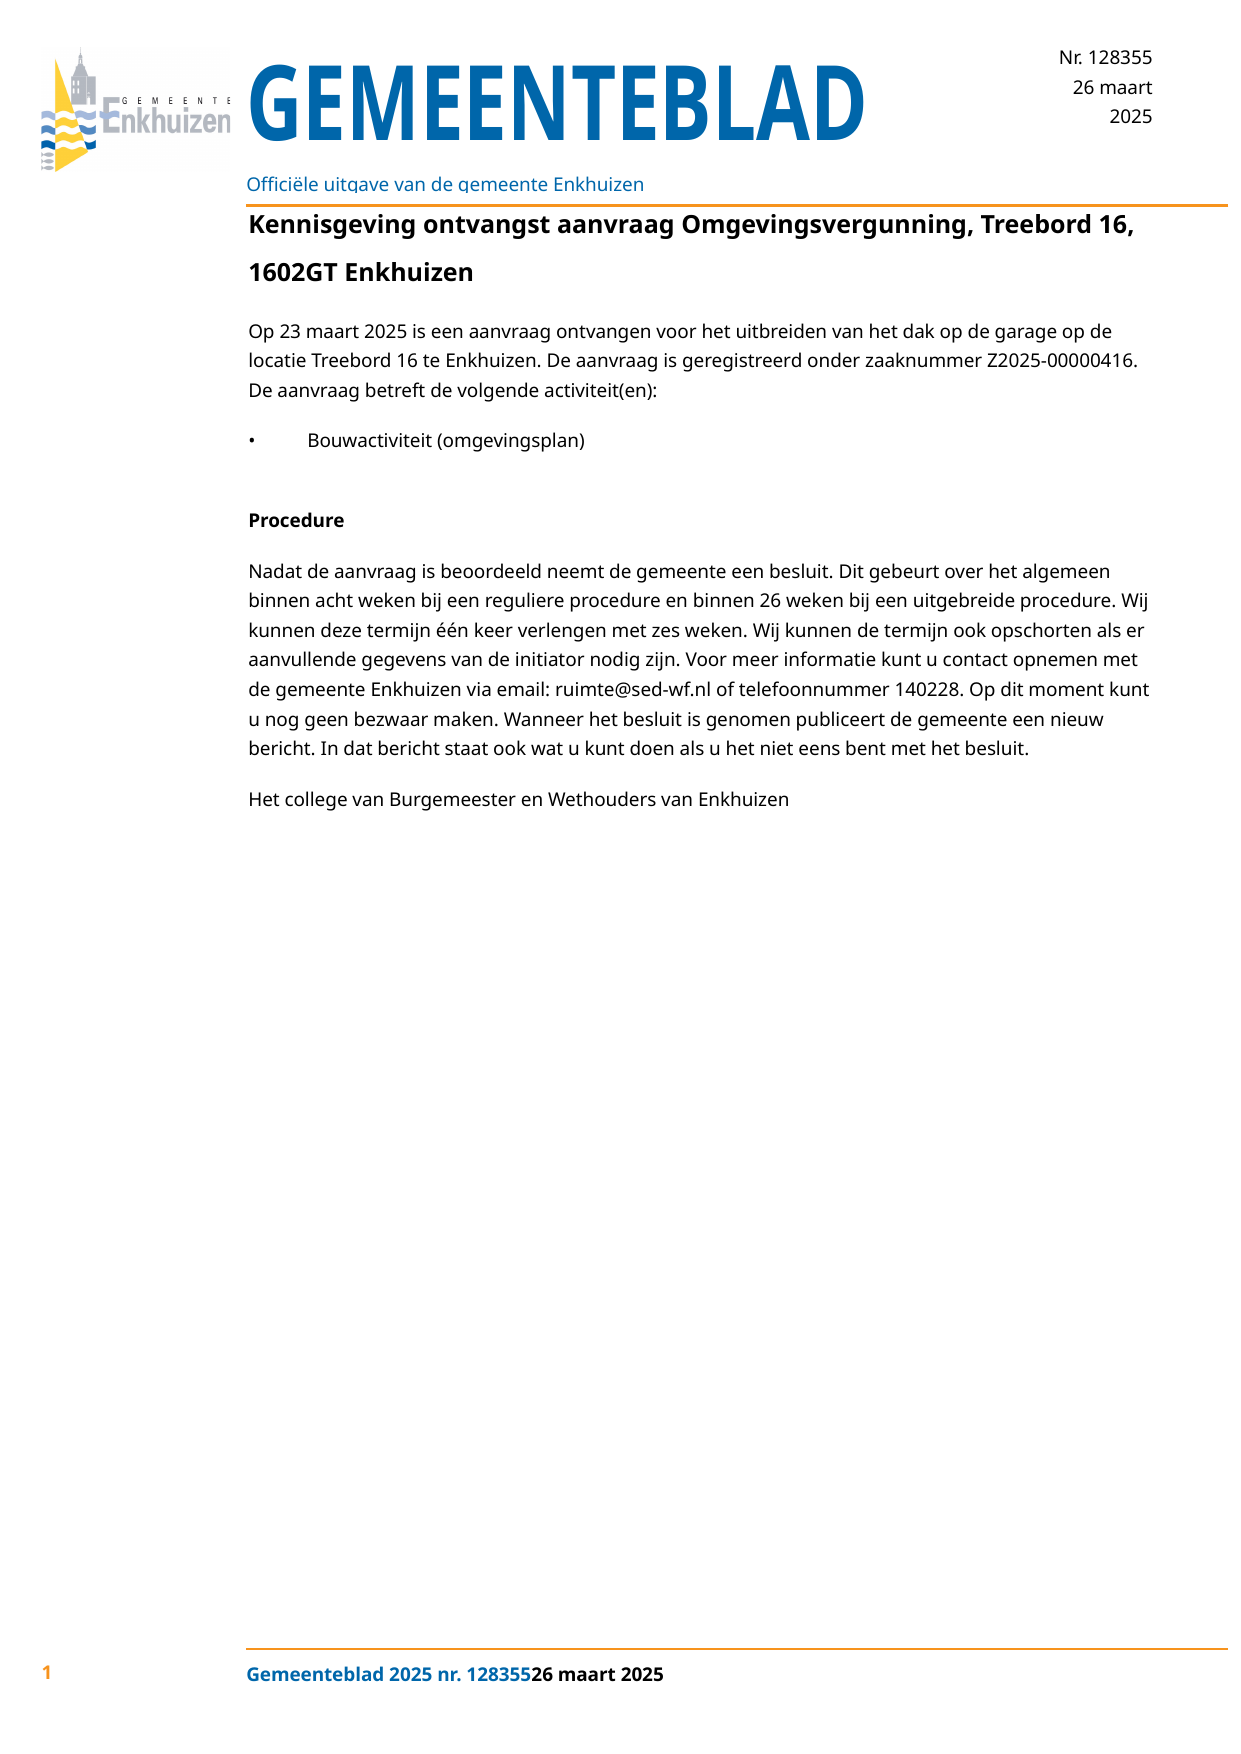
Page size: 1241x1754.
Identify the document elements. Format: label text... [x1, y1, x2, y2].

list Bouwactiviteit (omgevingsplan) [248, 427, 1152, 453]
text Nadat de aanvraag is beoordeeld neemt de gemeente een besluit. Dit gebeurt over het algemeen binnen acht weken bij een reguliere procedure en binnen 26 weken bij een uitgebreide procedure. Wij kunnen deze termijn één keer verlengen met zes weken. Wij kunnen de termijn ook opschorten als er aanvullende gegevens van de initiator nodig zijn. Voor meer informatie kunt u contact opnemen met de gemeente Enkhuizen via email: ruimte@sed-wf.nl of telefoonnummer 140228. Op dit moment kunt u nog geen bezwaar maken. Wanneer het besluit is genomen publiceert de gemeente een nieuw bericht. In dat bericht staat ook wat u kunt doen als u het niet eens bent met het besluit. [248, 558, 1152, 761]
text Op 23 maart 2025 is een aanvraag ontvangen voor het uitbreiden van het dak op de garage op de locatie Treebord 16 te Enkhuizen. De aanvraag is geregistreerd onder zaaknummer Z2025-00000416. De aanvraag betreft de volgende activiteit(en): [248, 318, 1152, 403]
text Het college van Burgemeester en Wethouders van Enkhuizen [248, 786, 1152, 812]
text Kennisgeving ontvangst aanvraag Omgevingsvergunning, Treebord 16, 1602GT Enkhuizen [248, 207, 1152, 288]
text Procedure [248, 507, 1152, 533]
picture [41, 47, 231, 172]
